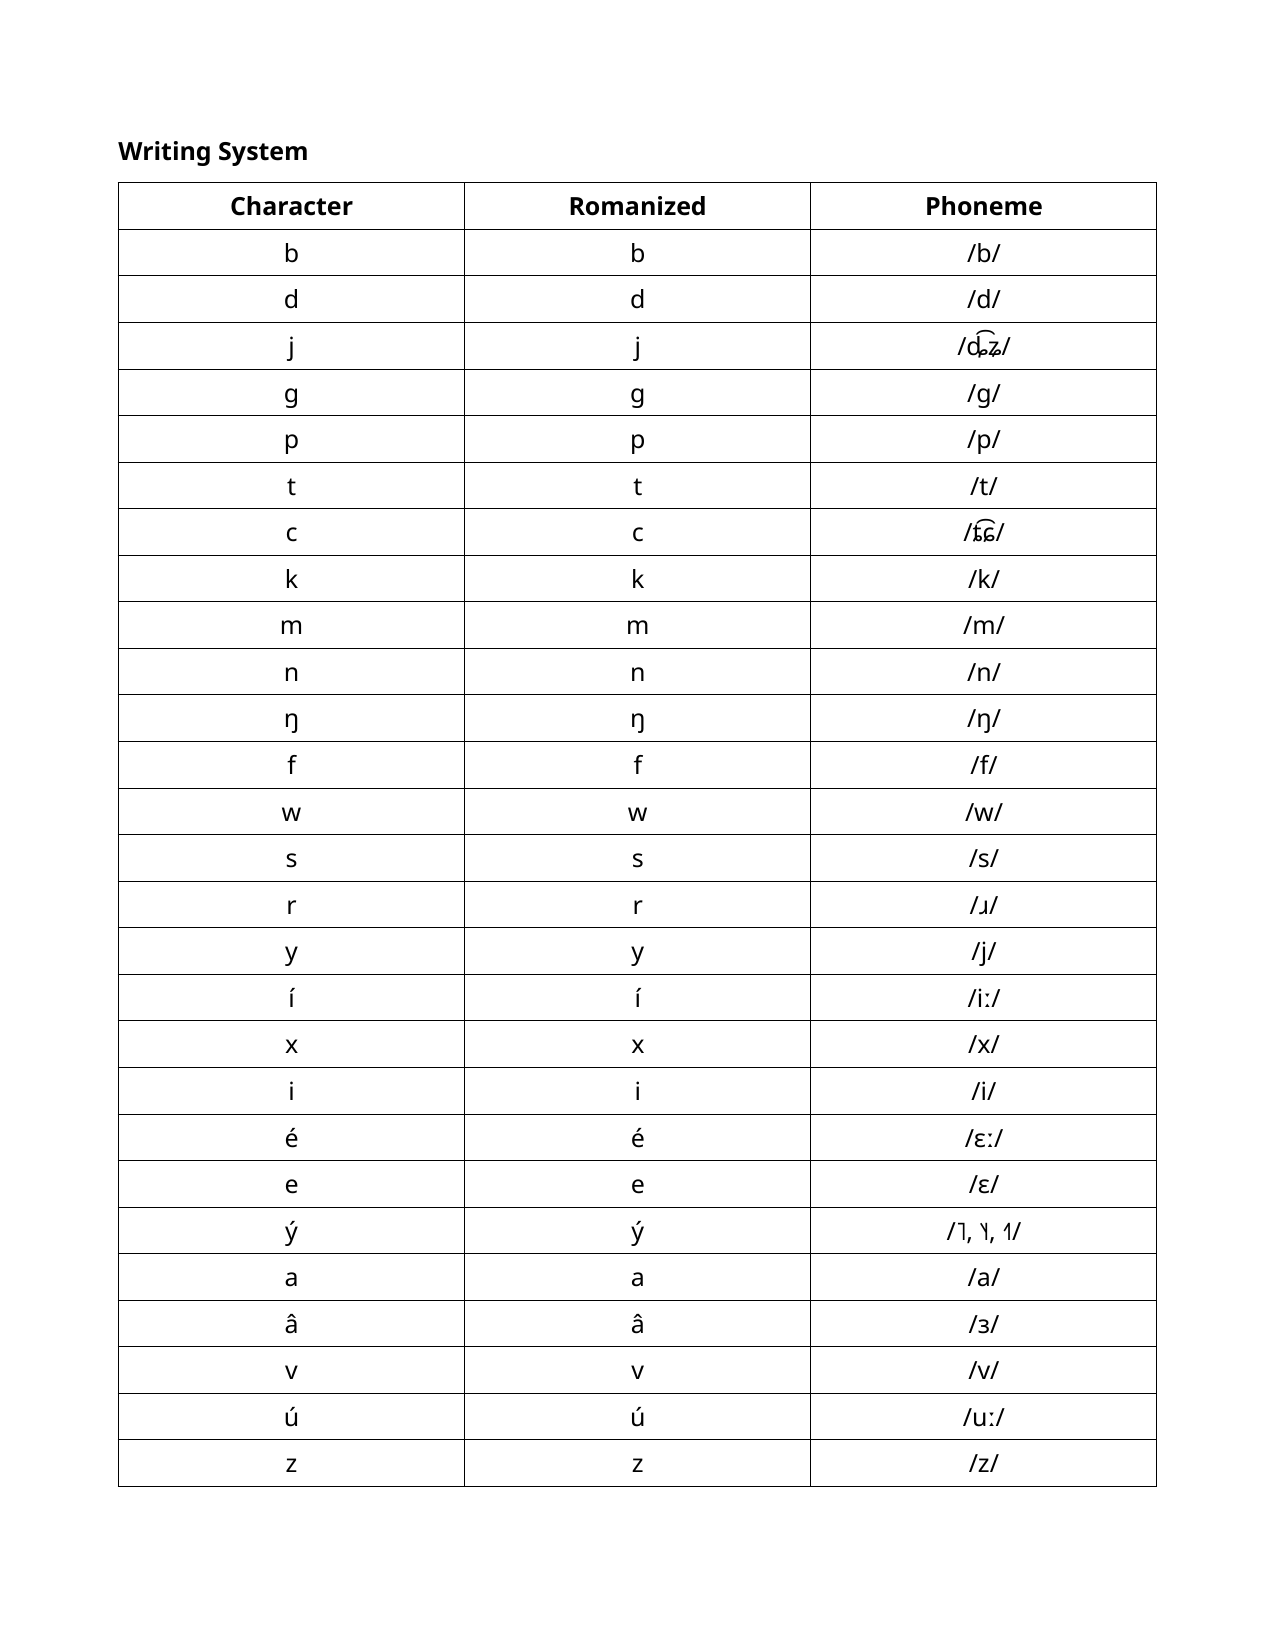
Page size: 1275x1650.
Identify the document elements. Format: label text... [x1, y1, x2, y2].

table_cell d [119, 276, 464, 322]
table_cell n [119, 649, 464, 694]
table_cell n [465, 649, 810, 694]
table_cell ý [119, 1208, 464, 1253]
table_cell y [119, 928, 464, 974]
table_cell g [119, 370, 464, 415]
table_cell m [119, 602, 464, 648]
table_cell v [465, 1347, 810, 1393]
table_cell k [465, 556, 810, 601]
table_cell /ɛː/ [811, 1115, 1156, 1160]
table_cell /p/ [811, 416, 1156, 462]
table_cell z [119, 1440, 464, 1486]
table_cell í [119, 975, 464, 1020]
table_cell /j/ [811, 928, 1156, 974]
table_cell /k/ [811, 556, 1156, 601]
table_cell v [119, 1347, 464, 1393]
table_cell j [465, 323, 810, 368]
table_cell /g/ [811, 370, 1156, 415]
table_cell a [465, 1254, 810, 1300]
table_cell /m/ [811, 602, 1156, 648]
table_cell f [119, 742, 464, 787]
table_cell /t/ [811, 463, 1156, 508]
table_cell /ɹ/ [811, 882, 1156, 927]
table_cell í [465, 975, 810, 1020]
table_cell /iː/ [811, 975, 1156, 1020]
table_cell /ɛ/ [811, 1161, 1156, 1207]
table_cell d [465, 276, 810, 322]
table_cell /ȶ͡ɕ/ [811, 509, 1156, 555]
table_cell /ŋ/ [811, 695, 1156, 741]
table_cell é [465, 1115, 810, 1160]
table_cell /n/ [811, 649, 1156, 694]
table_cell p [119, 416, 464, 462]
table_cell /i/ [811, 1068, 1156, 1113]
table_cell ú [465, 1394, 810, 1439]
table_cell f [465, 742, 810, 787]
table_cell /w/ [811, 789, 1156, 834]
table_cell é [119, 1115, 464, 1160]
table_cell z [465, 1440, 810, 1486]
table_cell j [119, 323, 464, 368]
table_cell m [465, 602, 810, 648]
table_cell /ȡ͡ʑ/ [811, 323, 1156, 368]
table_cell /d/ [811, 276, 1156, 322]
table_cell e [119, 1161, 464, 1207]
table_cell i [119, 1068, 464, 1113]
table_cell t [119, 463, 464, 508]
table_cell â [119, 1301, 464, 1346]
text Writing System [118, 133, 1157, 167]
table_cell â [465, 1301, 810, 1346]
table_cell /ɜ/ [811, 1301, 1156, 1346]
table_cell c [119, 509, 464, 555]
table_cell r [465, 882, 810, 927]
table_cell k [119, 556, 464, 601]
table_cell /uː/ [811, 1394, 1156, 1439]
table_cell ŋ [465, 695, 810, 741]
table_cell /˥, ˥˧, ˧˥/ [811, 1208, 1156, 1253]
table_cell b [119, 230, 464, 275]
table_header Phoneme [811, 183, 1156, 229]
table_cell x [465, 1021, 810, 1067]
table_cell /f/ [811, 742, 1156, 787]
table_cell /s/ [811, 835, 1156, 881]
table_cell r [119, 882, 464, 927]
table_cell b [465, 230, 810, 275]
table_cell y [465, 928, 810, 974]
table_cell g [465, 370, 810, 415]
table_cell ú [119, 1394, 464, 1439]
table_cell /v/ [811, 1347, 1156, 1393]
table_cell t [465, 463, 810, 508]
table_cell w [119, 789, 464, 834]
table_cell /b/ [811, 230, 1156, 275]
table_cell /a/ [811, 1254, 1156, 1300]
table_cell e [465, 1161, 810, 1207]
table_cell ý [465, 1208, 810, 1253]
table_header Romanized [465, 183, 810, 229]
table_cell ŋ [119, 695, 464, 741]
table_cell w [465, 789, 810, 834]
table_cell /x/ [811, 1021, 1156, 1067]
table_cell p [465, 416, 810, 462]
table_cell x [119, 1021, 464, 1067]
table_cell a [119, 1254, 464, 1300]
table_cell s [465, 835, 810, 881]
table_cell c [465, 509, 810, 555]
table_cell /z/ [811, 1440, 1156, 1486]
table_header Character [119, 183, 464, 229]
table_cell i [465, 1068, 810, 1113]
table_cell s [119, 835, 464, 881]
